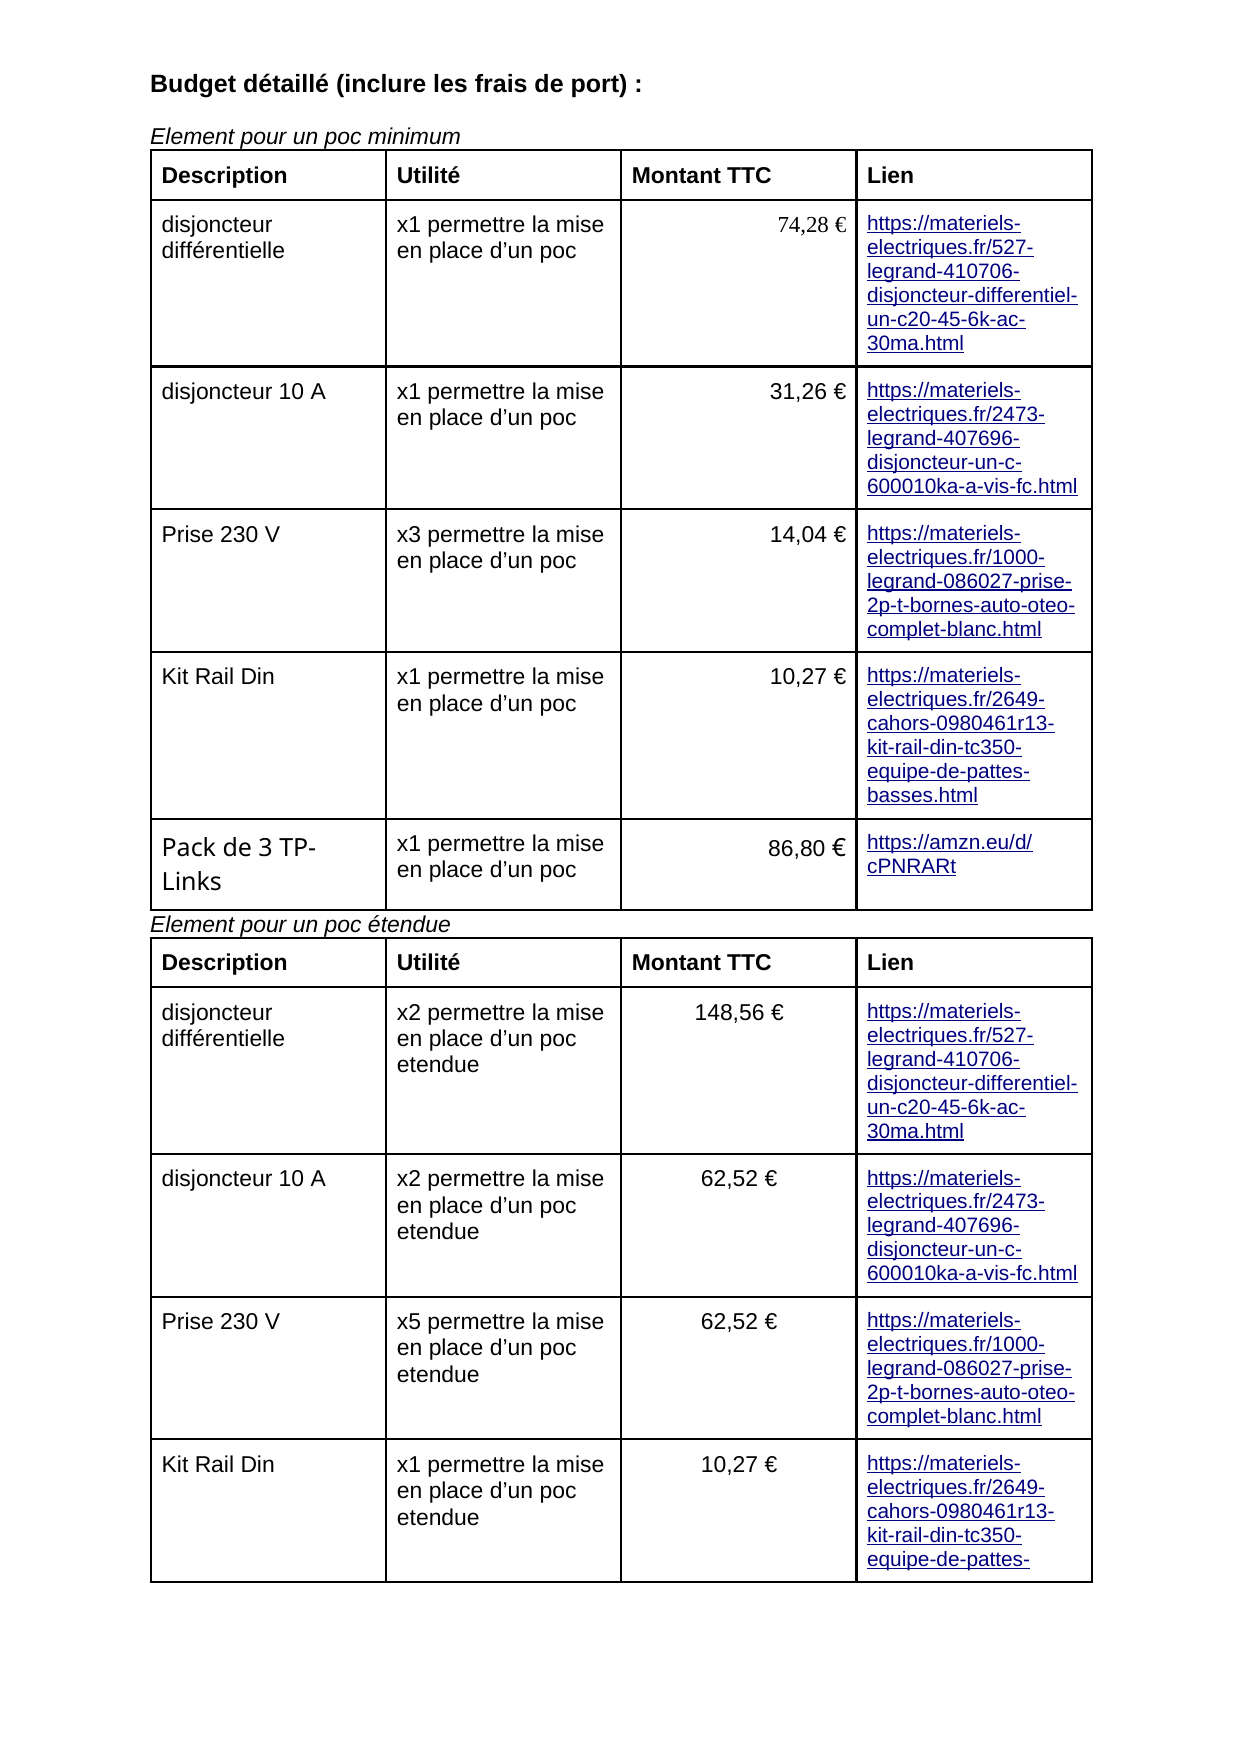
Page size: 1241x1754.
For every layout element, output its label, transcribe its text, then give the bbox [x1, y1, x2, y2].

table_cell x2 permettre la mise en place d’un poc etendue [387, 1155, 620, 1296]
table_cell x3 permettre la mise en place d’un poc [387, 510, 620, 651]
table_cell 62,52 € [622, 1155, 855, 1296]
table_cell x2 permettre la mise en place d’un poc etendue [387, 988, 620, 1153]
table_cell https://materiels-electriques.fr/527-legrand-410706-disjoncteur-differentiel-un-c20-45-6k-ac-30ma.html [858, 201, 1091, 365]
table_cell 14,04 € [622, 510, 855, 651]
table_cell disjoncteur 10 A [152, 368, 385, 508]
table_cell Prise 230 V [152, 1298, 385, 1438]
table_cell 10,27 € [622, 653, 855, 817]
text Element pour un poc étendue [150, 911, 1090, 937]
table_cell disjoncteur différentielle [152, 201, 385, 365]
table_cell x1 permettre la mise en place d’un poc [387, 820, 620, 908]
table_cell https://materiels-electriques.fr/2649-cahors-0980461r13-kit-rail-din-tc350-equipe-de-pattes- [858, 1440, 1091, 1581]
table_cell 62,52 € [622, 1298, 855, 1438]
table_cell Pack de 3 TP-Links [152, 820, 385, 908]
table_cell 74,28 € [622, 201, 855, 365]
table_header Lien [858, 939, 1091, 986]
table_cell x1 permettre la mise en place d’un poc [387, 653, 620, 817]
table_header Montant TTC [622, 939, 855, 986]
text Element pour un poc minimum [150, 123, 1090, 149]
table_cell Kit Rail Din [152, 1440, 385, 1581]
table_header Lien [858, 151, 1091, 199]
table_cell 86,80 € [622, 820, 855, 908]
table_cell https://materiels-electriques.fr/1000-legrand-086027-prise-2p-t-bornes-auto-oteo-complet-blanc.html [858, 1298, 1091, 1438]
table_cell 31,26 € [622, 368, 855, 508]
table_cell https://materiels-electriques.fr/2473-legrand-407696-disjoncteur-un-c-600010ka-a-vis-fc.html [858, 368, 1091, 508]
table_header Description [152, 151, 385, 199]
table_header Montant TTC [622, 151, 855, 199]
text Budget détaillé (inclure les frais de port) : [150, 69, 1090, 98]
table_cell Kit Rail Din [152, 653, 385, 817]
table_cell https://materiels-electriques.fr/2649-cahors-0980461r13-kit-rail-din-tc350-equipe-de-pattes-basses.html [858, 653, 1091, 817]
table_cell x5 permettre la mise en place d’un poc etendue [387, 1298, 620, 1438]
table_header Description [152, 939, 385, 986]
table_header Utilité [387, 939, 620, 986]
table_cell x1 permettre la mise en place d’un poc [387, 368, 620, 508]
table_cell disjoncteur différentielle [152, 988, 385, 1153]
table_cell 10,27 € [622, 1440, 855, 1581]
table_cell https://materiels-electriques.fr/527-legrand-410706-disjoncteur-differentiel-un-c20-45-6k-ac-30ma.html [858, 988, 1091, 1153]
table_cell https://amzn.eu/d/cPNRARt [858, 820, 1091, 908]
table_cell Prise 230 V [152, 510, 385, 651]
table_header Utilité [387, 151, 620, 199]
table_cell 148,56 € [622, 988, 855, 1153]
table_cell https://materiels-electriques.fr/1000-legrand-086027-prise-2p-t-bornes-auto-oteo-complet-blanc.html [858, 510, 1091, 651]
table_cell x1 permettre la mise en place d’un poc [387, 201, 620, 365]
table_cell x1 permettre la mise en place d’un poc etendue [387, 1440, 620, 1581]
table_cell https://materiels-electriques.fr/2473-legrand-407696-disjoncteur-un-c-600010ka-a-vis-fc.html [858, 1155, 1091, 1296]
table_cell disjoncteur 10 A [152, 1155, 385, 1296]
